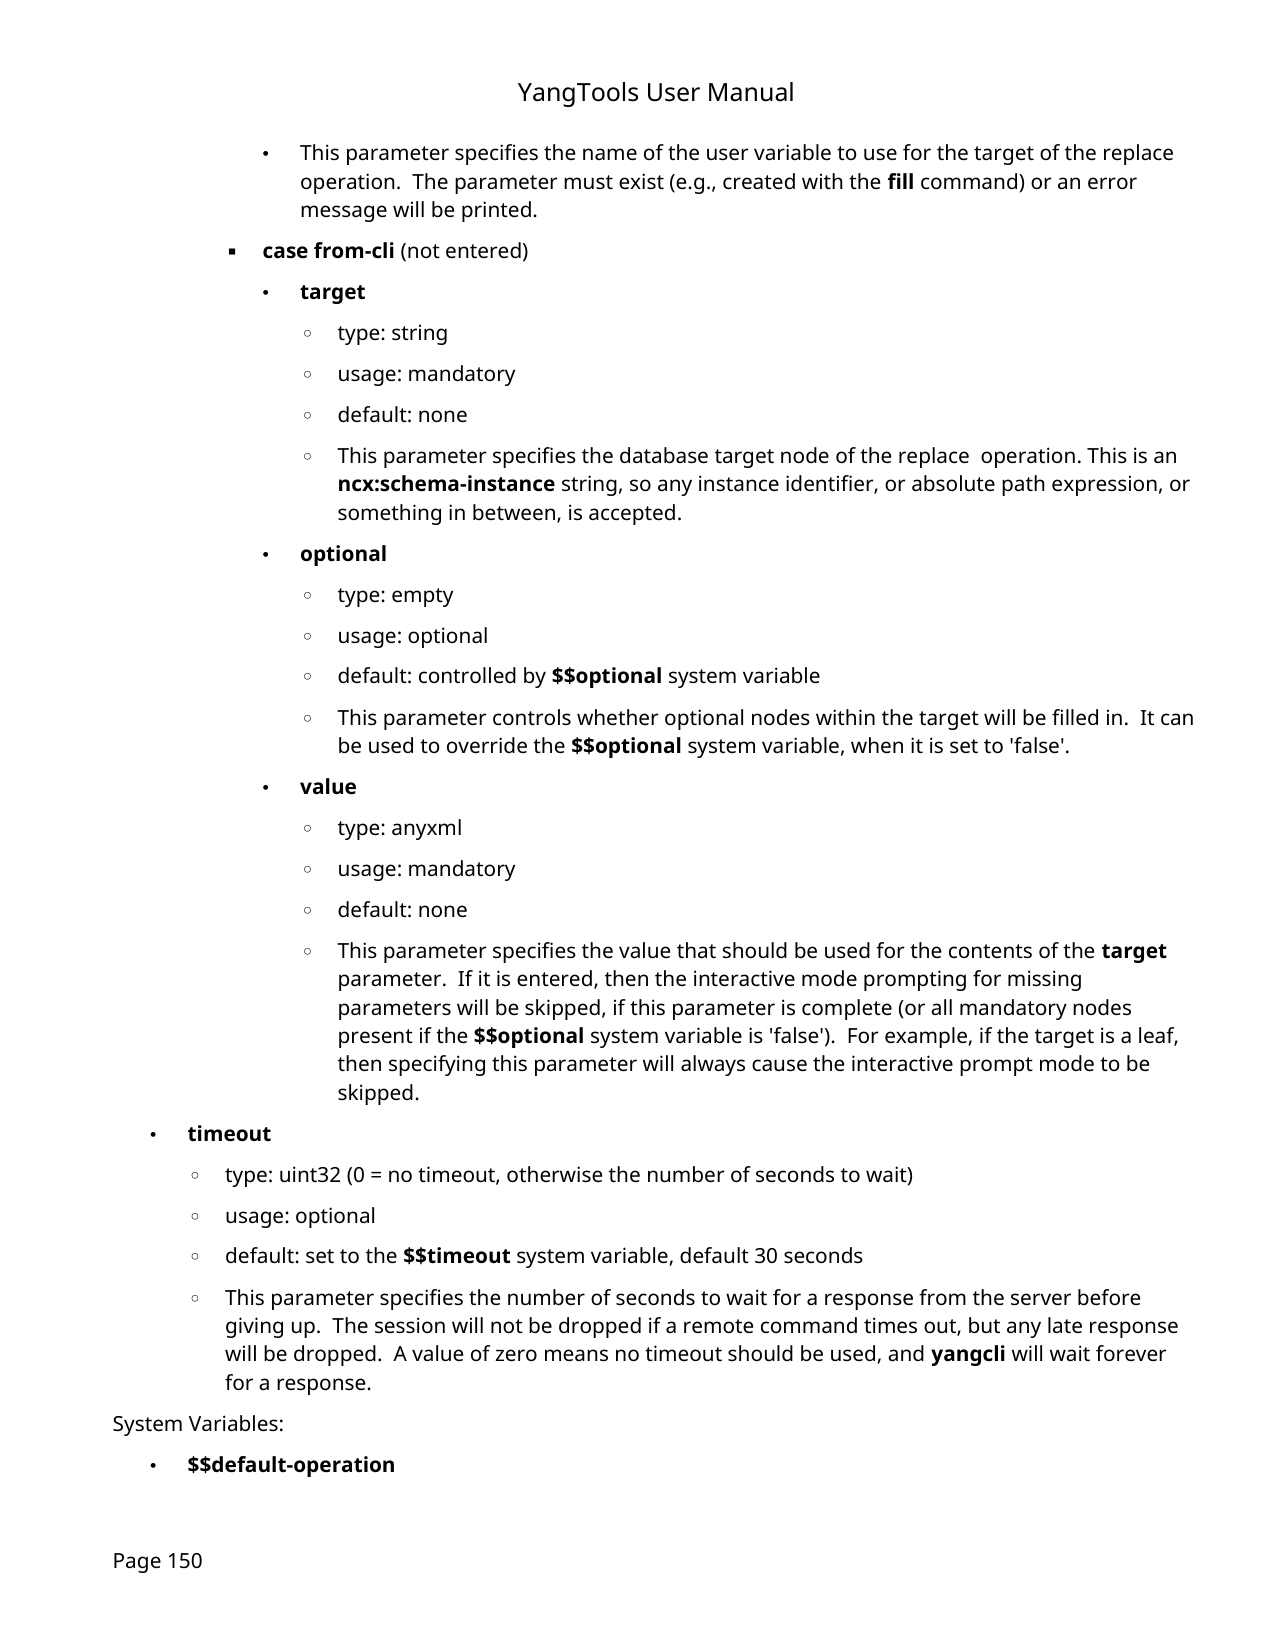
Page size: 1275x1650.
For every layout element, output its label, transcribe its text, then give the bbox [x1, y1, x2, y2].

list optional [262, 539, 1200, 567]
list type: empty [300, 580, 1200, 608]
list timeout [150, 1119, 1200, 1147]
list type: string [300, 318, 1200, 347]
list default: none [300, 895, 1200, 923]
list This parameter specifies the database target node of the replace operation. This is an ncx:schema-instance string, so any instance identifier, or absolute path expression, or something in between, is accepted. [300, 441, 1200, 526]
text System Variables: [112, 1409, 1200, 1437]
list default: none [300, 400, 1200, 428]
list This parameter specifies the name of the user variable to use for the target of the replace operation. The parameter must exist (e.g., created with the fill command) or an error message will be printed. [262, 138, 1200, 224]
list target [262, 277, 1200, 306]
list usage: optional [187, 1201, 1200, 1229]
list usage: mandatory [300, 854, 1200, 882]
list default: set to the $$timeout system variable, default 30 seconds [187, 1242, 1200, 1270]
list default: controlled by $$optional system variable [300, 662, 1200, 690]
list usage: optional [300, 621, 1200, 649]
list $$default-operation [150, 1450, 1200, 1478]
list This parameter specifies the number of seconds to wait for a response from the server before giving up. The session will not be dropped if a remote command times out, but any late response will be dropped. A value of zero means no timeout should be used, and yangcli will wait forever for a response. [187, 1283, 1200, 1396]
list type: anyxml [300, 813, 1200, 841]
list value [262, 772, 1200, 800]
list This parameter specifies the value that should be used for the contents of the target parameter. If it is entered, then the interactive mode prompting for missing parameters will be skipped, if this parameter is complete (or all mandatory nodes present if the $$optional system variable is 'false'). For example, if the target is a leaf, then specifying this parameter will always cause the interactive prompt mode to be skipped. [300, 936, 1200, 1106]
list case from-cli (not entered) [225, 236, 1200, 265]
list type: uint32 (0 = no timeout, otherwise the number of seconds to wait) [187, 1160, 1200, 1188]
list This parameter controls whether optional nodes within the target will be filled in. It can be used to override the $$optional system variable, when it is set to 'false'. [300, 703, 1200, 759]
list usage: mandatory [300, 359, 1200, 388]
